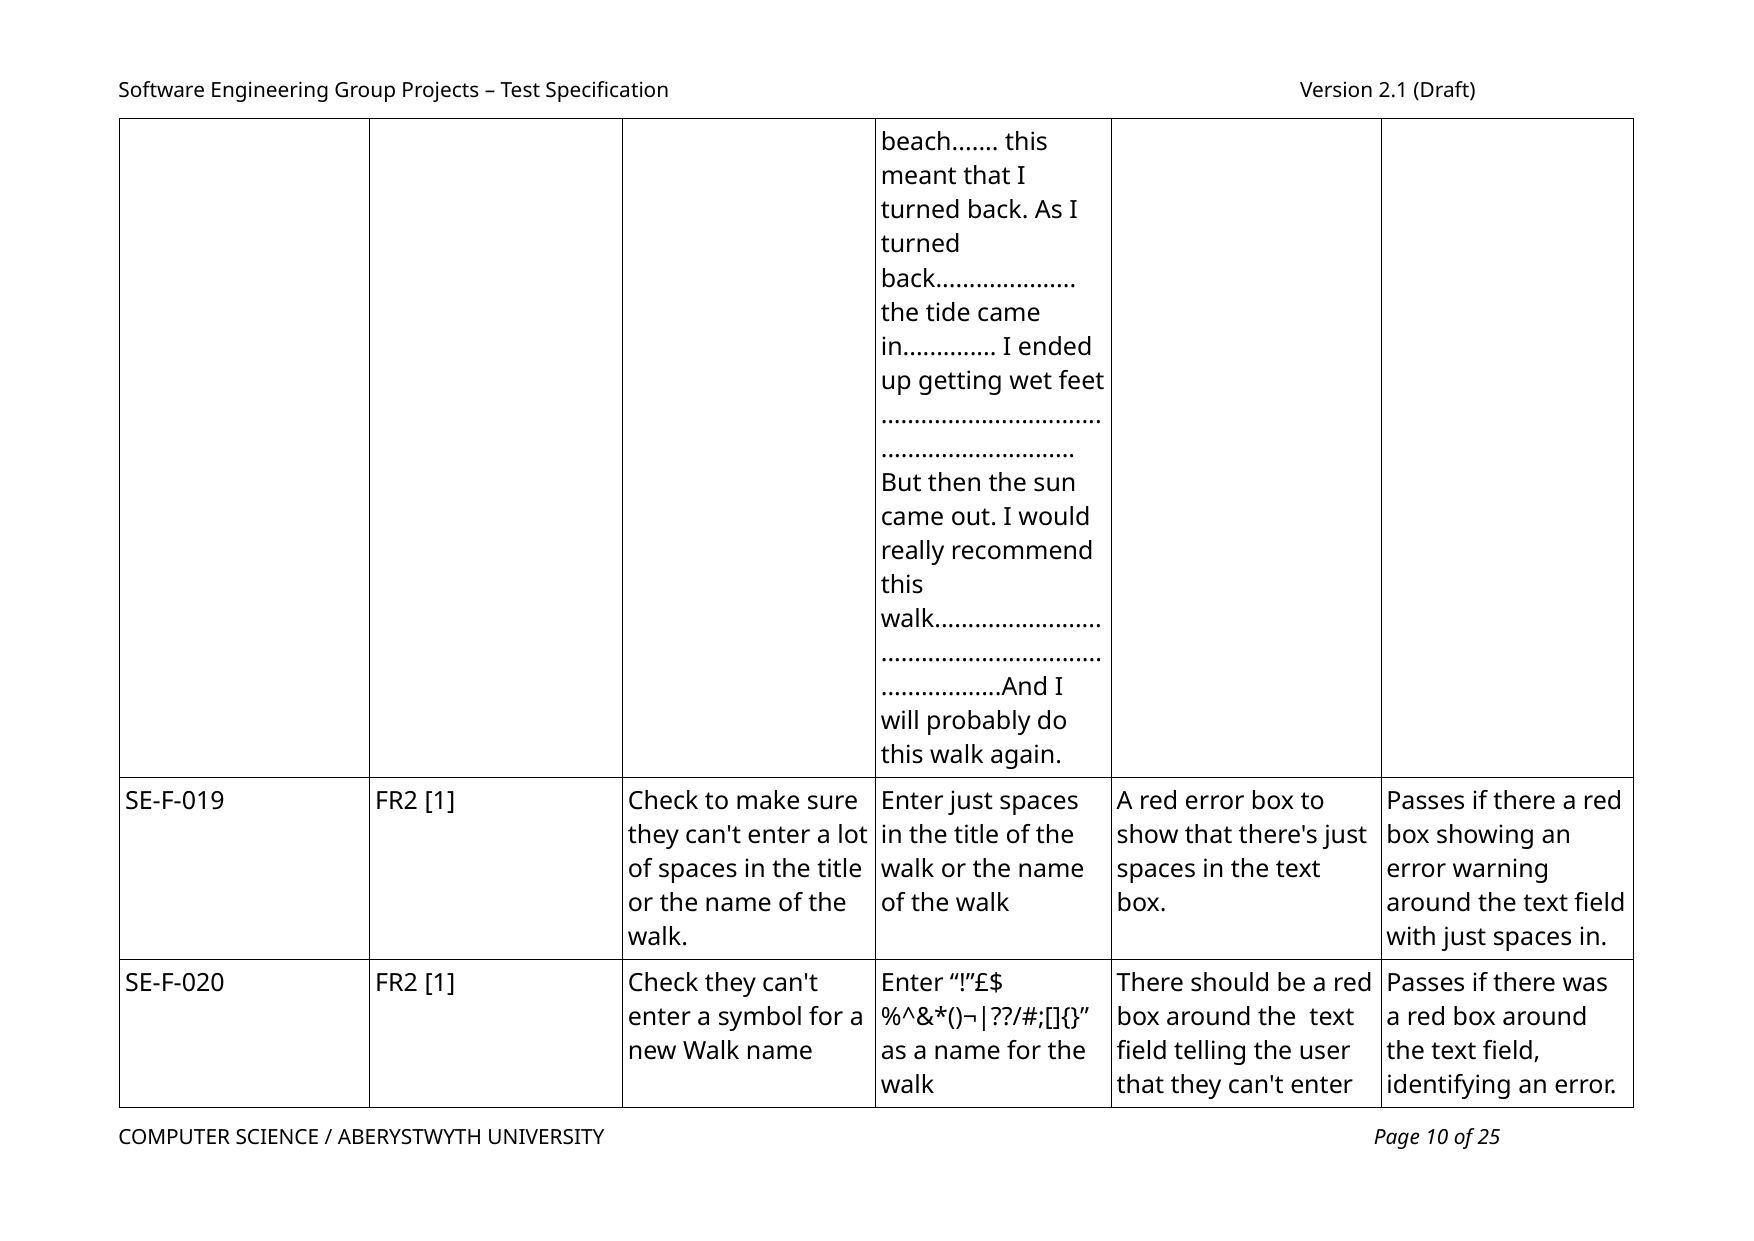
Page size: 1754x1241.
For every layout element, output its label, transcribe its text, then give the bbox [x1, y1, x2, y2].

table_cell There should be a red box around the text field telling the user that they can't enter [1112, 960, 1381, 1107]
table_cell Enter just spaces in the title of the walk or the name of the walk [876, 778, 1111, 959]
table_cell [1382, 119, 1633, 777]
table_cell [1112, 119, 1381, 777]
table_cell Passes if there a red box showing an error warning around the text field with just spaces in. [1382, 778, 1633, 959]
table_cell Enter “!”£$%^&*()¬|??/#;[]{}” as a name for the walk [876, 960, 1111, 1107]
table_cell SE-F-019 [120, 778, 369, 959]
table_cell [623, 119, 875, 777]
table_cell FR2 [1] [370, 778, 622, 959]
table_cell beach....... this meant that I turned back. As I turned back..................... the tide came in.............. I ended up getting wet feet …........................................................... But then the sun came out. I would really recommend this walk............................................................................And I will probably do this walk again. [876, 119, 1111, 777]
table_cell Check they can't enter a symbol for a new Walk name [623, 960, 875, 1107]
table_cell A red error box to show that there's just spaces in the text box. [1112, 778, 1381, 959]
table_cell FR2 [1] [370, 960, 622, 1107]
table_cell SE-F-020 [120, 960, 369, 1107]
table_cell [370, 119, 622, 777]
table_cell Passes if there was a red box around the text field, identifying an error. [1382, 960, 1633, 1107]
table_cell [120, 119, 369, 777]
table_cell Check to make sure they can't enter a lot of spaces in the title or the name of the walk. [623, 778, 875, 959]
